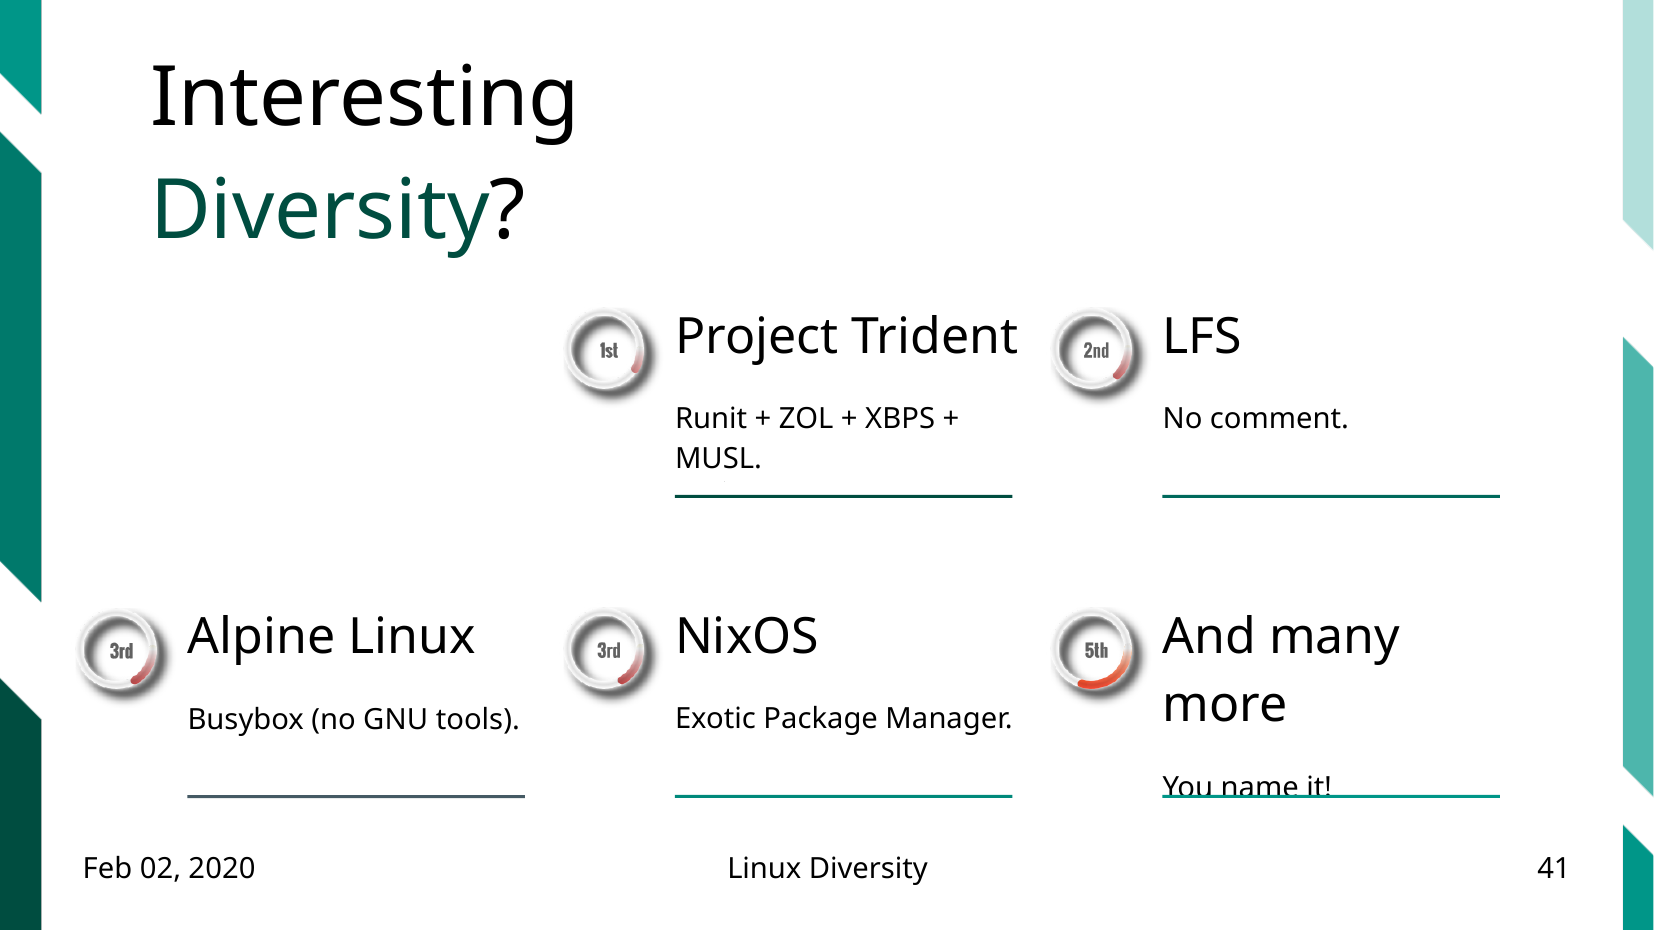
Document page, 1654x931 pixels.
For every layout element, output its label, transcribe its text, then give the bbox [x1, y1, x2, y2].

list Alpine Linux Busybox (no GNU tools). [187, 600, 563, 839]
list NixOS Exotic Package Manager. [675, 600, 1051, 839]
title Interesting Diversity? [150, 45, 976, 256]
text_box [187, 795, 525, 799]
text_box [1162, 794, 1500, 798]
text_box [674, 794, 1013, 798]
list LFS No comment. [1162, 300, 1538, 541]
list Project Trident Runit + ZOL + XBPS + MUSL. [675, 300, 1051, 539]
picture [0, 0, 1654, 930]
list And many more You name it! [1162, 600, 1538, 841]
